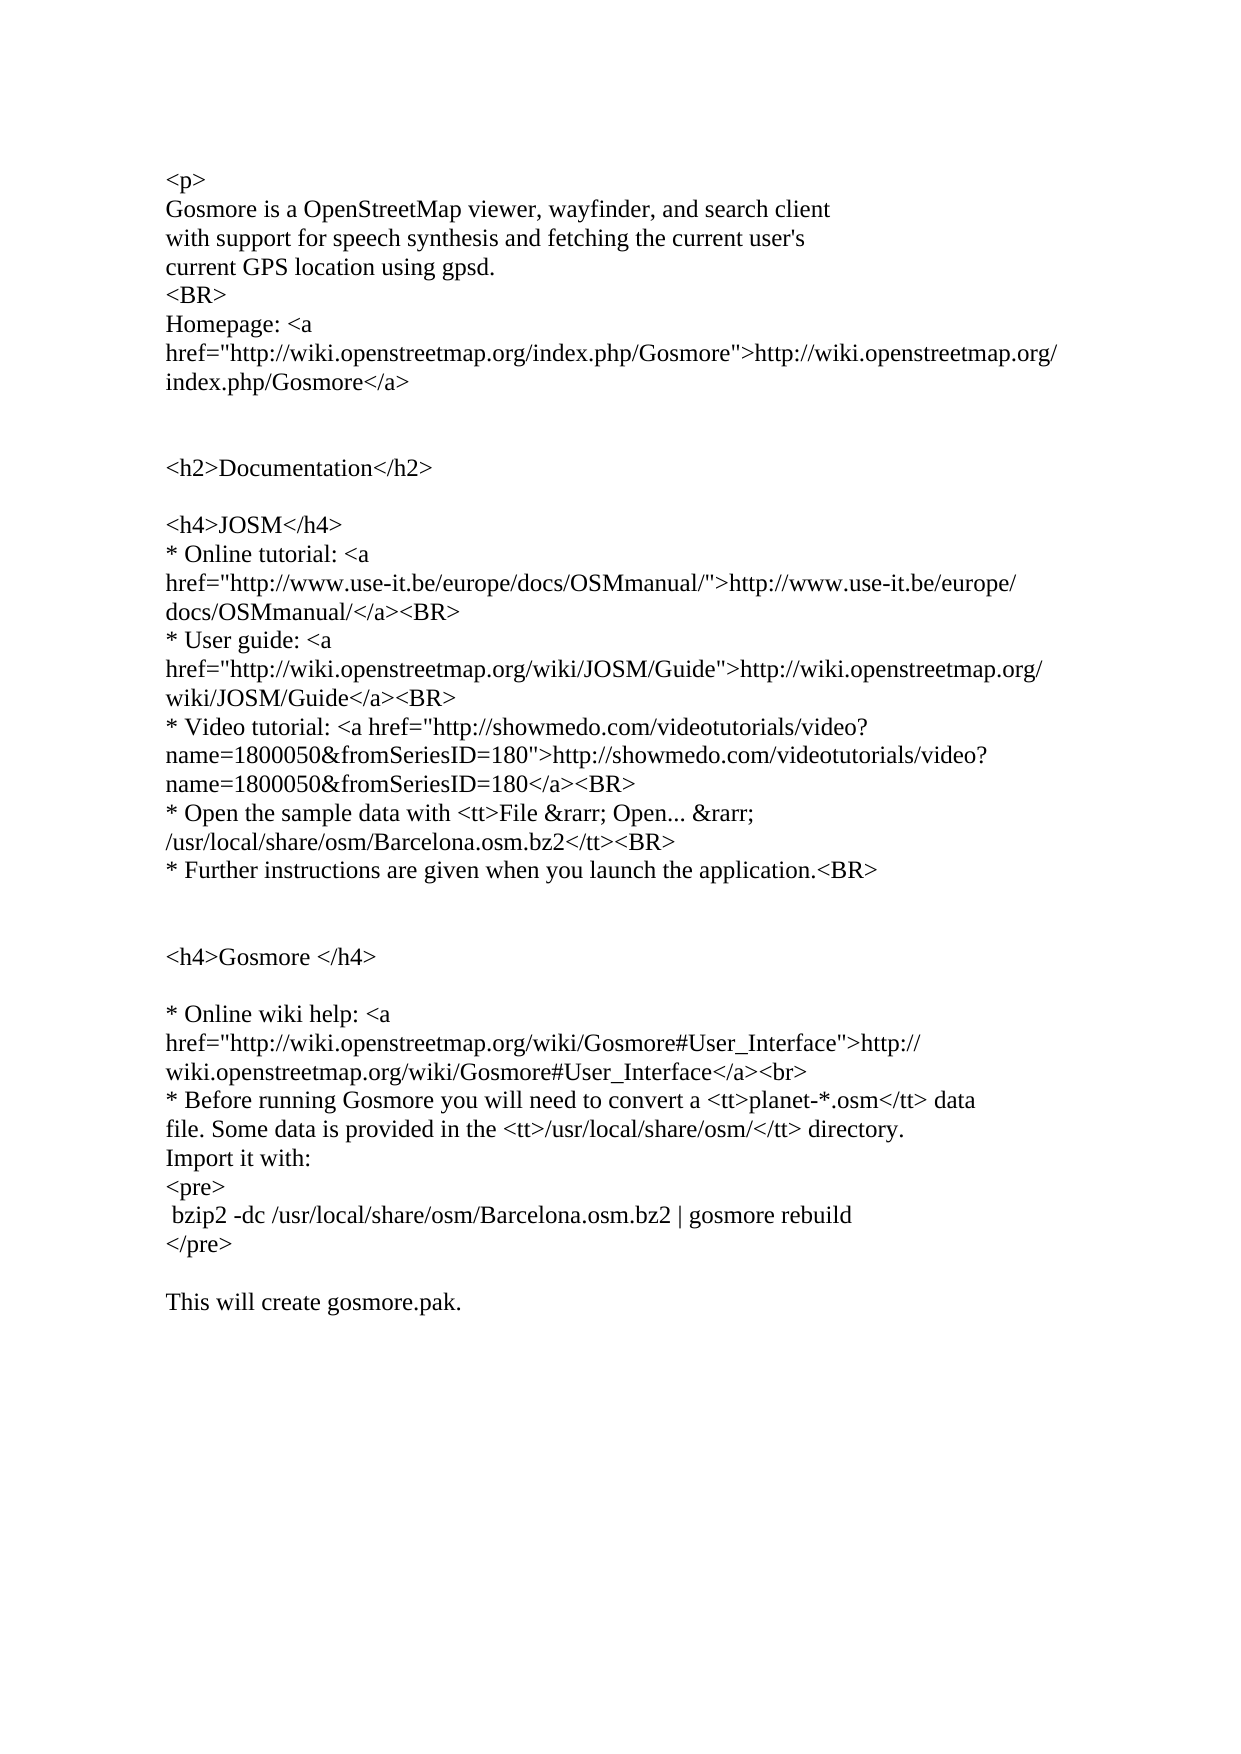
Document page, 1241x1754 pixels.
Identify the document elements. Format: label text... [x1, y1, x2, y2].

text <p> [165, 165, 1075, 194]
text <BR> [165, 280, 1075, 309]
text Gosmore is a OpenStreetMap viewer, wayfinder, and search client [165, 194, 1075, 223]
text <pre> [165, 1172, 1075, 1200]
text Homepage: <a href="http://wiki.openstreetmap.org/index.php/Gosmore">http://wiki.openstreetmap.org/index.php/Gosmore</a> [165, 309, 1075, 395]
text * Video tutorial: <a href="http://showmedo.com/videotutorials/video?name=1800050&fromSeriesID=180">http://showmedo.com/videotutorials/video?name=1800050&fromSeriesID=180</a><BR> [165, 712, 1075, 798]
text * User guide: <a href="http://wiki.openstreetmap.org/wiki/JOSM/Guide">http://wiki.openstreetmap.org/wiki/JOSM/Guide</a><BR> [165, 625, 1075, 712]
text bzip2 -dc /usr/local/share/osm/Barcelona.osm.bz2 | gosmore rebuild [165, 1200, 1075, 1229]
text * Open the sample data with <tt>File &rarr; Open... &rarr; /usr/local/share/osm/Barcelona.osm.bz2</tt><BR> [165, 798, 1075, 855]
text file. Some data is provided in the <tt>/usr/local/share/osm/</tt> directory. [165, 1114, 1075, 1143]
text Import it with: [165, 1143, 1075, 1172]
text <h4>Gosmore </h4> [165, 942, 1075, 970]
text <h4>JOSM</h4> [165, 510, 1075, 539]
text This will create gosmore.pak. [165, 1287, 1075, 1315]
text * Before running Gosmore you will need to convert a <tt>planet-*.osm</tt> data [165, 1085, 1075, 1114]
text current GPS location using gpsd. [165, 252, 1075, 280]
text * Online tutorial: <a href="http://www.use-it.be/europe/docs/OSMmanual/">http://www.use-it.be/europe/docs/OSMmanual/</a><BR> [165, 539, 1075, 625]
text with support for speech synthesis and fetching the current user's [165, 223, 1075, 252]
text * Further instructions are given when you launch the application.<BR> [165, 855, 1075, 884]
text <h2>Documentation</h2> [165, 453, 1075, 482]
text * Online wiki help: <a href="http://wiki.openstreetmap.org/wiki/Gosmore#User_Interface">http://wiki.openstreetmap.org/wiki/Gosmore#User_Interface</a><br> [165, 999, 1075, 1085]
text </pre> [165, 1229, 1075, 1258]
